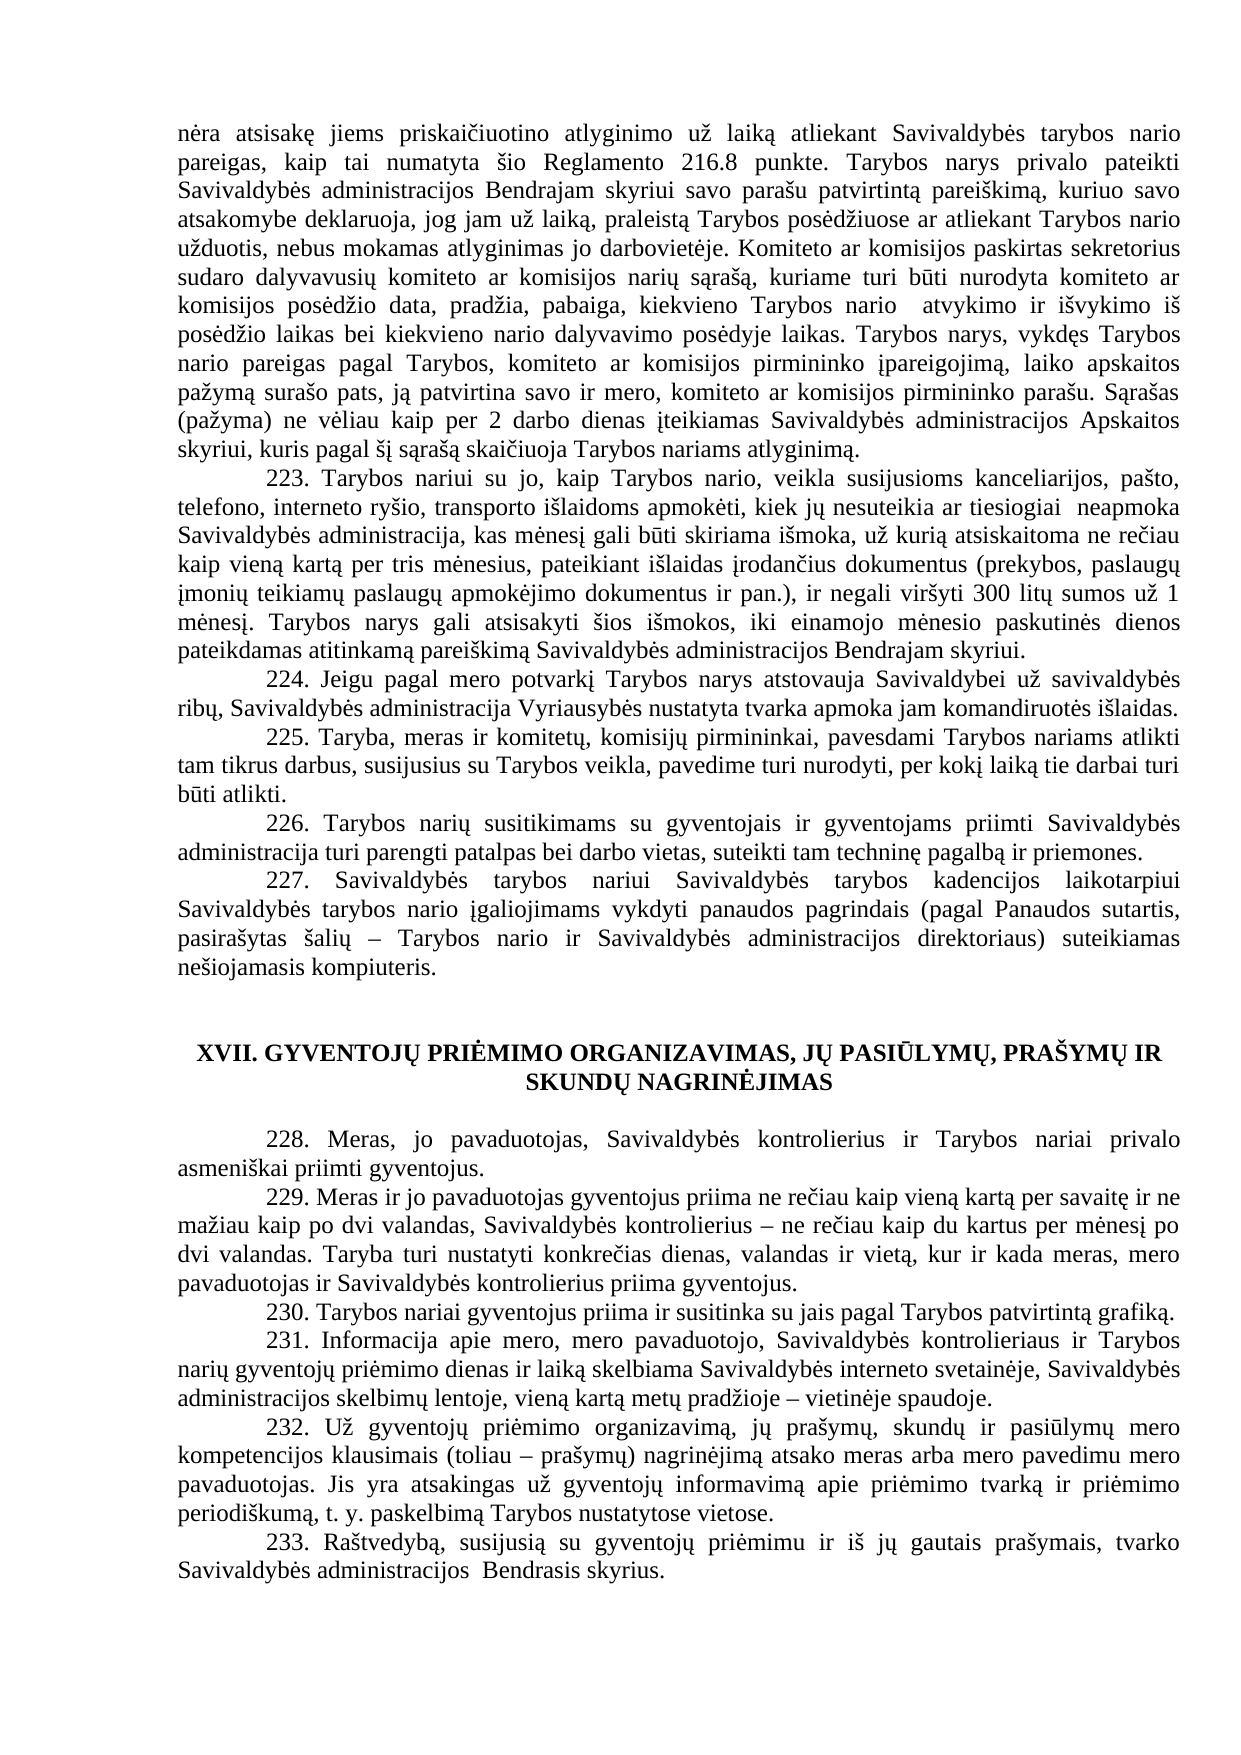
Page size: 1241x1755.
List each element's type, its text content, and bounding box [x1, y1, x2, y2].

text nėra atsisakę jiems priskaičiuotino atlyginimo už laiką atliekant Savivaldybės tarybos nario pareigas, kaip tai numatyta šio Reglamento 216.8 punkte. Tarybos narys privalo pateikti Savivaldybės administracijos Bendrajam skyriui savo parašu patvirtintą pareiškimą, kuriuo savo atsakomybe deklaruoja, jog jam už laiką, praleistą Tarybos posėdžiuose ar atliekant Tarybos nario užduotis, nebus mokamas atlyginimas jo darbovietėje. Komiteto ar komisijos paskirtas sekretorius sudaro dalyvavusių komiteto ar komisijos narių sąrašą, kuriame turi būti nurodyta komiteto ar komisijos posėdžio data, pradžia, pabaiga, kiekvieno Tarybos nario atvykimo ir išvykimo iš posėdžio laikas bei kiekvieno nario dalyvavimo posėdyje laikas. Tarybos narys, vykdęs Tarybos nario pareigas pagal Tarybos, komiteto ar komisijos pirmininko įpareigojimą, laiko apskaitos pažymą surašo pats, ją patvirtina savo ir mero, komiteto ar komisijos pirmininko parašu. Sąrašas (pažyma) ne vėliau kaip per 2 darbo dienas įteikiamas Savivaldybės administracijos Apskaitos skyriui, kuris pagal šį sąrašą skaičiuoja Tarybos nariams atlyginimą. [177, 118, 1181, 463]
text 230. Tarybos nariai gyventojus priima ir susitinka su jais pagal Tarybos patvirtintą grafiką. [177, 1297, 1181, 1326]
text 231. Informacija apie mero, mero pavaduotojo, Savivaldybės kontrolieriaus ir Tarybos narių gyventojų priėmimo dienas ir laiką skelbiama Savivaldybės interneto svetainėje, Savivaldybės administracijos skelbimų lentoje, vieną kartą metų pradžioje – vietinėje spaudoje. [177, 1326, 1181, 1412]
text 225. Taryba, meras ir komitetų, komisijų pirmininkai, pavesdami Tarybos nariams atlikti tam tikrus darbus, susijusius su Tarybos veikla, pavedime turi nurodyti, per kokį laiką tie darbai turi būti atlikti. [177, 722, 1181, 808]
text 223. Tarybos nariui su jo, kaip Tarybos nario, veikla susijusioms kanceliarijos, pašto, telefono, interneto ryšio, transporto išlaidoms apmokėti, kiek jų nesuteikia ar tiesiogiai neapmoka Savivaldybės administracija, kas mėnesį gali būti skiriama išmoka, už kurią atsiskaitoma ne rečiau kaip vieną kartą per tris mėnesius, pateikiant išlaidas įrodančius dokumentus (prekybos, paslaugų įmonių teikiamų paslaugų apmokėjimo dokumentus ir pan.), ir negali viršyti 300 litų sumos už 1 mėnesį. Tarybos narys gali atsisakyti šios išmokos, iki einamojo mėnesio paskutinės dienos pateikdamas atitinkamą pareiškimą Savivaldybės administracijos Bendrajam skyriui. [177, 463, 1181, 664]
text 232. Už gyventojų priėmimo organizavimą, jų prašymų, skundų ir pasiūlymų mero kompetencijos klausimais (toliau – prašymų) nagrinėjimą atsako meras arba mero pavedimu mero pavaduotojas. Jis yra atsakingas už gyventojų informavimą apie priėmimo tvarką ir priėmimo periodiškumą, t. y. paskelbimą Tarybos nustatytose vietose. [177, 1412, 1181, 1527]
text 228. Meras, jo pavaduotojas, Savivaldybės kontrolierius ir Tarybos nariai privalo asmeniškai priimti gyventojus. [177, 1124, 1181, 1182]
text 233. Raštvedybą, susijusią su gyventojų priėmimu ir iš jų gautais prašymais, tvarko Savivaldybės administracijos Bendrasis skyrius. [177, 1527, 1181, 1584]
text 226. Tarybos narių susitikimams su gyventojais ir gyventojams priimti Savivaldybės administracija turi parengti patalpas bei darbo vietas, suteikti tam techninę pagalbą ir priemones. [177, 808, 1181, 866]
text 224. Jeigu pagal mero potvarkį Tarybos narys atstovauja Savivaldybei už savivaldybės ribų, Savivaldybės administracija Vyriausybės nustatyta tvarka apmoka jam komandiruotės išlaidas. [177, 664, 1181, 722]
text XVII. GYVENTOJŲ PRIĖMIMO ORGANIZAVIMAS, JŲ PASIŪLYMŲ, PRAŠYMŲ IR SKUNDŲ NAGRINĖJIMAS [177, 1038, 1181, 1096]
text 227. Savivaldybės tarybos nariui Savivaldybės tarybos kadencijos laikotarpiui Savivaldybės tarybos nario įgaliojimams vykdyti panaudos pagrindais (pagal Panaudos sutartis, pasirašytas šalių – Tarybos nario ir Savivaldybės administracijos direktoriaus) suteikiamas nešiojamasis kompiuteris. [177, 866, 1181, 981]
text 229. Meras ir jo pavaduotojas gyventojus priima ne rečiau kaip vieną kartą per savaitę ir ne mažiau kaip po dvi valandas, Savivaldybės kontrolierius – ne rečiau kaip du kartus per mėnesį po dvi valandas. Taryba turi nustatyti konkrečias dienas, valandas ir vietą, kur ir kada meras, mero pavaduotojas ir Savivaldybės kontrolierius priima gyventojus. [177, 1182, 1181, 1297]
